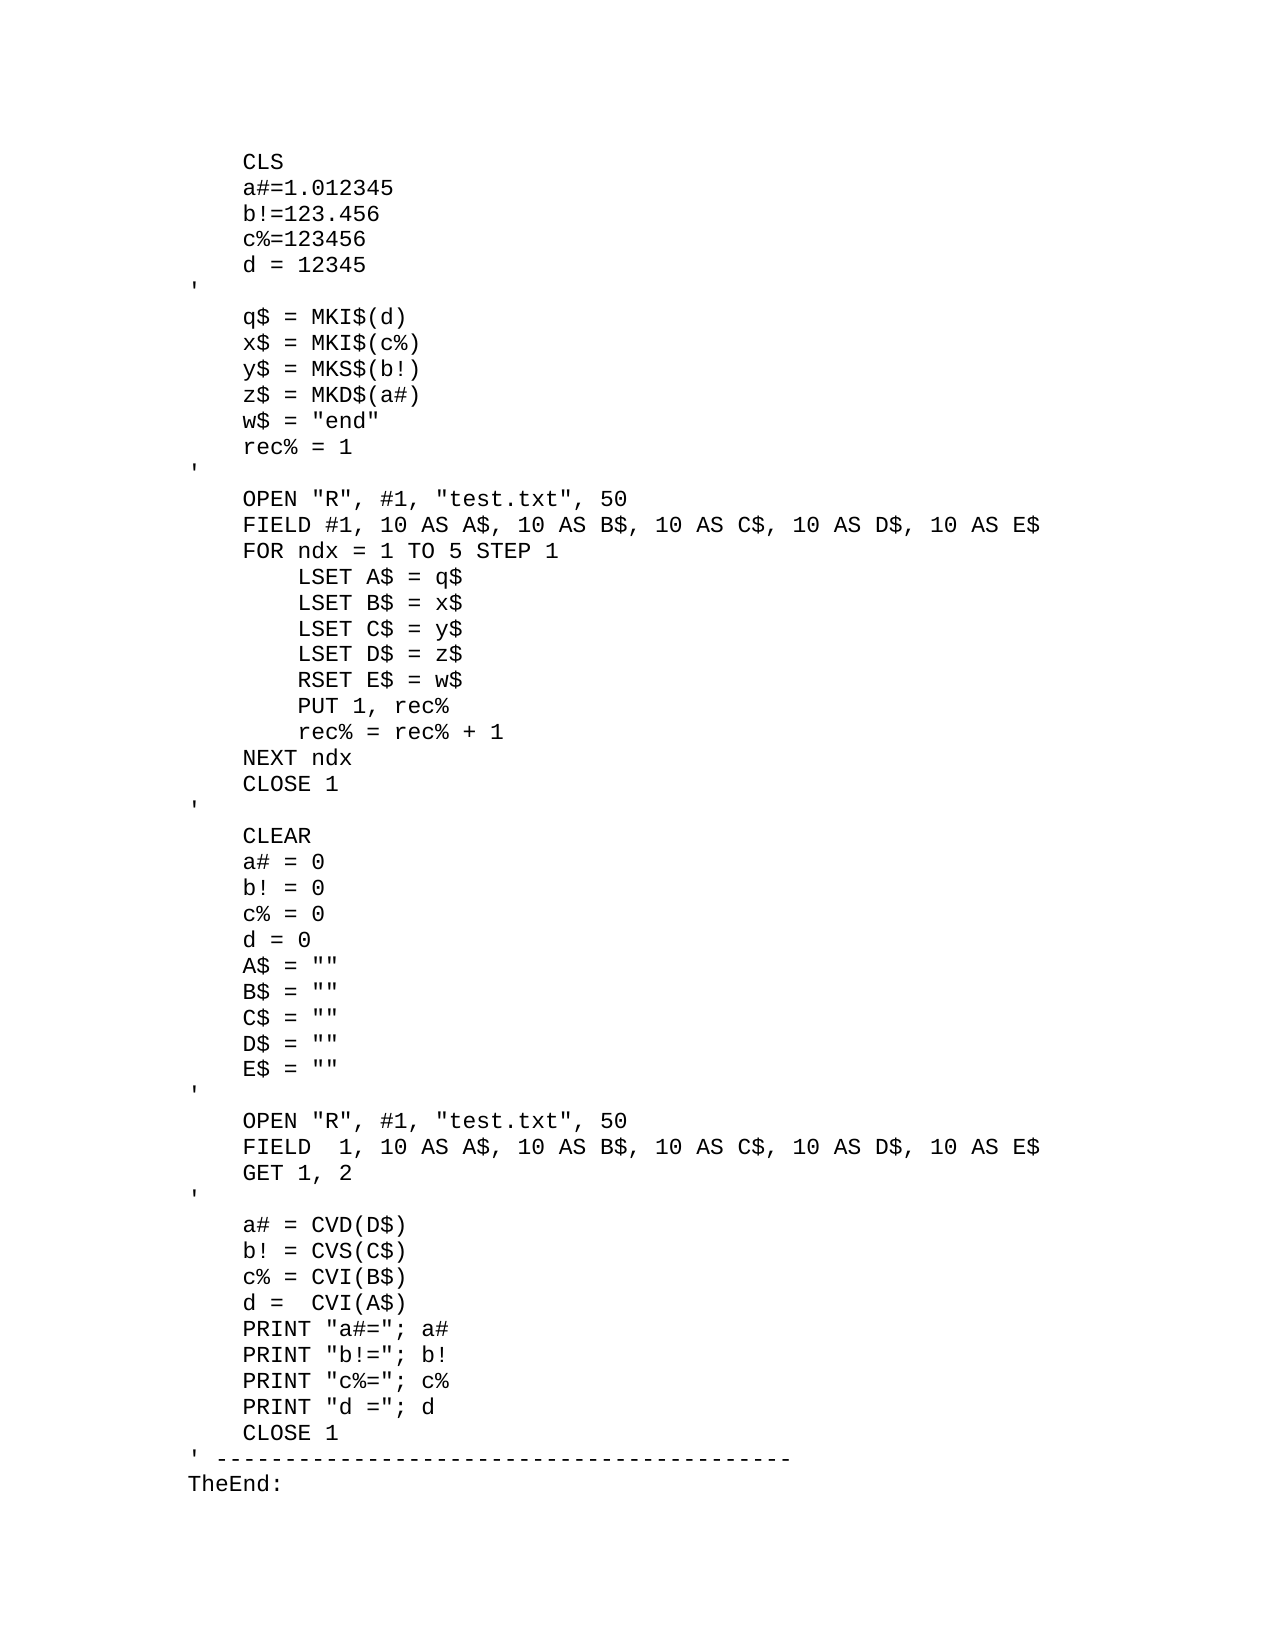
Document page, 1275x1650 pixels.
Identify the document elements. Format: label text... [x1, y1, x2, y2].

text d = 12345 [187, 254, 1087, 280]
text GET 1, 2 [187, 1162, 1087, 1187]
text b!=123.456 [187, 202, 1087, 228]
text rec% = rec% + 1 [187, 721, 1087, 747]
text OPEN "R", #1, "test.txt", 50 [187, 1110, 1087, 1136]
text d = CVI(A$) [187, 1291, 1087, 1317]
text z$ = MKD$(a#) [187, 383, 1087, 409]
text ' [187, 461, 1087, 487]
text CLOSE 1 [187, 1421, 1087, 1447]
text FOR ndx = 1 TO 5 STEP 1 [187, 539, 1087, 565]
text a# = 0 [187, 850, 1087, 876]
text c%=123456 [187, 228, 1087, 254]
text LSET D$ = z$ [187, 643, 1087, 669]
text FIELD 1, 10 AS A$, 10 AS B$, 10 AS C$, 10 AS D$, 10 AS E$ [187, 1136, 1087, 1162]
text C$ = "" [187, 1006, 1087, 1032]
text D$ = "" [187, 1032, 1087, 1058]
text rec% = 1 [187, 435, 1087, 461]
text a#=1.012345 [187, 176, 1087, 202]
text ' [187, 798, 1087, 824]
text CLEAR [187, 824, 1087, 850]
text CLS [187, 150, 1087, 176]
text d = 0 [187, 928, 1087, 954]
text a# = CVD(D$) [187, 1213, 1087, 1239]
text LSET B$ = x$ [187, 591, 1087, 617]
text ' [187, 1084, 1087, 1110]
text LSET C$ = y$ [187, 617, 1087, 643]
text PRINT "b!="; b! [187, 1343, 1087, 1369]
text b! = CVS(C$) [187, 1239, 1087, 1265]
text A$ = "" [187, 954, 1087, 980]
text ' ------------------------------------------ [187, 1447, 1087, 1473]
text FIELD #1, 10 AS A$, 10 AS B$, 10 AS C$, 10 AS D$, 10 AS E$ [187, 513, 1087, 539]
text PUT 1, rec% [187, 695, 1087, 721]
text b! = 0 [187, 876, 1087, 902]
text PRINT "a#="; a# [187, 1317, 1087, 1343]
text q$ = MKI$(d) [187, 306, 1087, 332]
text ' [187, 280, 1087, 306]
text OPEN "R", #1, "test.txt", 50 [187, 487, 1087, 513]
text LSET A$ = q$ [187, 565, 1087, 591]
text RSET E$ = w$ [187, 669, 1087, 695]
text E$ = "" [187, 1058, 1087, 1084]
text w$ = "end" [187, 409, 1087, 435]
text PRINT "d ="; d [187, 1395, 1087, 1421]
text CLOSE 1 [187, 772, 1087, 798]
text TheEnd: [187, 1473, 1087, 1499]
text B$ = "" [187, 980, 1087, 1006]
text c% = 0 [187, 902, 1087, 928]
text c% = CVI(B$) [187, 1265, 1087, 1291]
text y$ = MKS$(b!) [187, 357, 1087, 383]
text ' [187, 1187, 1087, 1213]
text x$ = MKI$(c%) [187, 332, 1087, 357]
text NEXT ndx [187, 747, 1087, 772]
text PRINT "c%="; c% [187, 1369, 1087, 1395]
